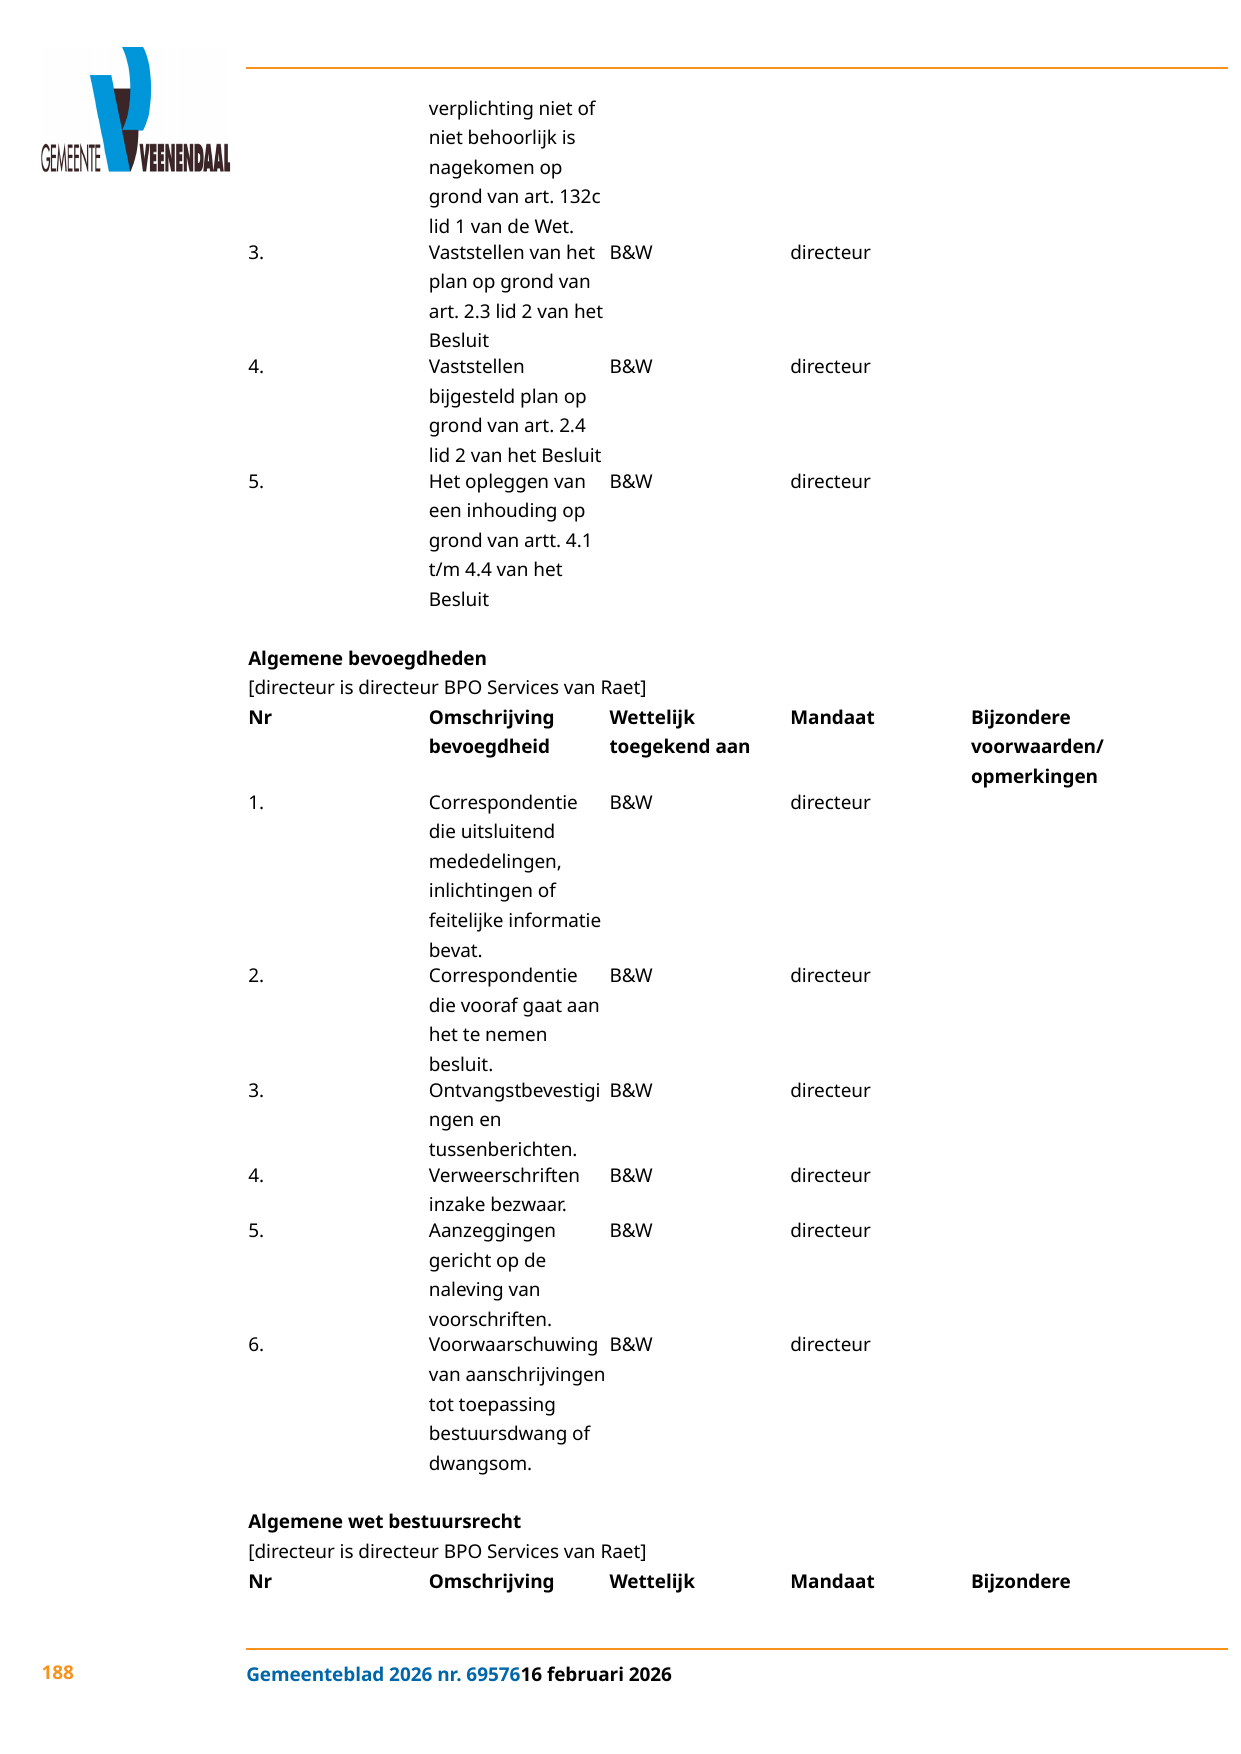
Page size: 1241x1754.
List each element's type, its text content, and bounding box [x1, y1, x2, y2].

table_header Omschrijving bevoegdheid [429, 704, 609, 789]
table_cell Het opleggen van een inhouding op grond van artt. 4.1 t/m 4.4 van het Besluit [429, 468, 609, 612]
table_cell directeur [790, 1162, 971, 1217]
text [directeur is directeur BPO Services van Raet] [248, 1538, 1152, 1564]
table_cell [971, 353, 1152, 468]
text Algemene wet bestuursrecht [248, 1508, 1152, 1534]
table_cell Vaststellen bijgesteld plan op grond van art. 2.4 lid 2 van het Besluit [429, 353, 609, 468]
table_cell Ontvangstbevestigingen en tussenberichten. [429, 1077, 609, 1162]
table_cell 3. [248, 239, 429, 353]
text Algemene bevoegdheden [248, 645, 1152, 670]
table_cell directeur [790, 353, 971, 468]
table_cell B&W [609, 1217, 790, 1332]
table_header Mandaat [790, 704, 971, 789]
table_cell Vaststellen van het plan op grond van art. 2.3 lid 2 van het Besluit [429, 239, 609, 353]
table_cell verplichting niet of niet behoorlijk is nagekomen op grond van art. 132c lid 1 van de Wet. [429, 95, 609, 239]
table_cell 4. [248, 353, 429, 468]
table_cell B&W [609, 1332, 790, 1476]
table_cell B&W [609, 239, 790, 353]
table_cell [248, 1217, 429, 1332]
table_cell Correspondentie die uitsluitend mededelingen, inlichtingen of feitelijke informatie bevat. [429, 789, 609, 962]
picture [41, 47, 130, 172]
picture [123, 47, 231, 172]
table_cell Voorwaarschuwing van aanschrijvingen tot toepassing bestuursdwang of dwangsom. [429, 1332, 609, 1476]
table_cell [971, 239, 1152, 353]
table_cell [971, 95, 1152, 239]
table_header Wettelijk toegekend aan [609, 704, 790, 789]
table_cell B&W [609, 1077, 790, 1162]
table_cell [248, 789, 429, 962]
table_cell Aanzeggingen gericht op de naleving van voorschriften. [429, 1217, 609, 1332]
table_cell directeur [790, 1332, 971, 1476]
table_header Nr [248, 704, 429, 789]
table_header Nr [248, 1568, 429, 1593]
table_cell directeur [790, 789, 971, 962]
table_cell directeur [790, 963, 971, 1077]
table_cell B&W [609, 353, 790, 468]
table_cell directeur [790, 239, 971, 353]
table_cell [248, 1332, 429, 1476]
table_header Omschrijving [429, 1568, 609, 1593]
table_cell Verweerschriften inzake bezwaar. [429, 1162, 609, 1217]
table_cell [971, 1162, 1152, 1217]
table_cell [248, 1162, 429, 1217]
table_cell [971, 789, 1152, 962]
table_cell [971, 468, 1152, 612]
table_cell B&W [609, 789, 790, 962]
table_header Wettelijk [609, 1568, 790, 1593]
table_cell 5. [248, 468, 429, 612]
table_cell [971, 1217, 1152, 1332]
table_cell [248, 95, 429, 239]
table_cell Correspondentie die vooraf gaat aan het te nemen besluit. [429, 963, 609, 1077]
table_header Bijzondere [971, 1568, 1152, 1593]
table_cell [248, 963, 429, 1077]
table_cell [971, 1332, 1152, 1476]
table_cell [609, 95, 790, 239]
table_cell [971, 963, 1152, 1077]
table_header Bijzondere voorwaarden/ opmerkingen [971, 704, 1152, 789]
table_cell directeur [790, 1217, 971, 1332]
table_cell [790, 95, 971, 239]
table_cell B&W [609, 468, 790, 612]
table_cell B&W [609, 963, 790, 1077]
table_cell [248, 1077, 429, 1162]
table_header Mandaat [790, 1568, 971, 1593]
table_cell [971, 1077, 1152, 1162]
table_cell directeur [790, 1077, 971, 1162]
table_cell B&W [609, 1162, 790, 1217]
text [directeur is directeur BPO Services van Raet] [248, 674, 1152, 700]
table_cell directeur [790, 468, 971, 612]
